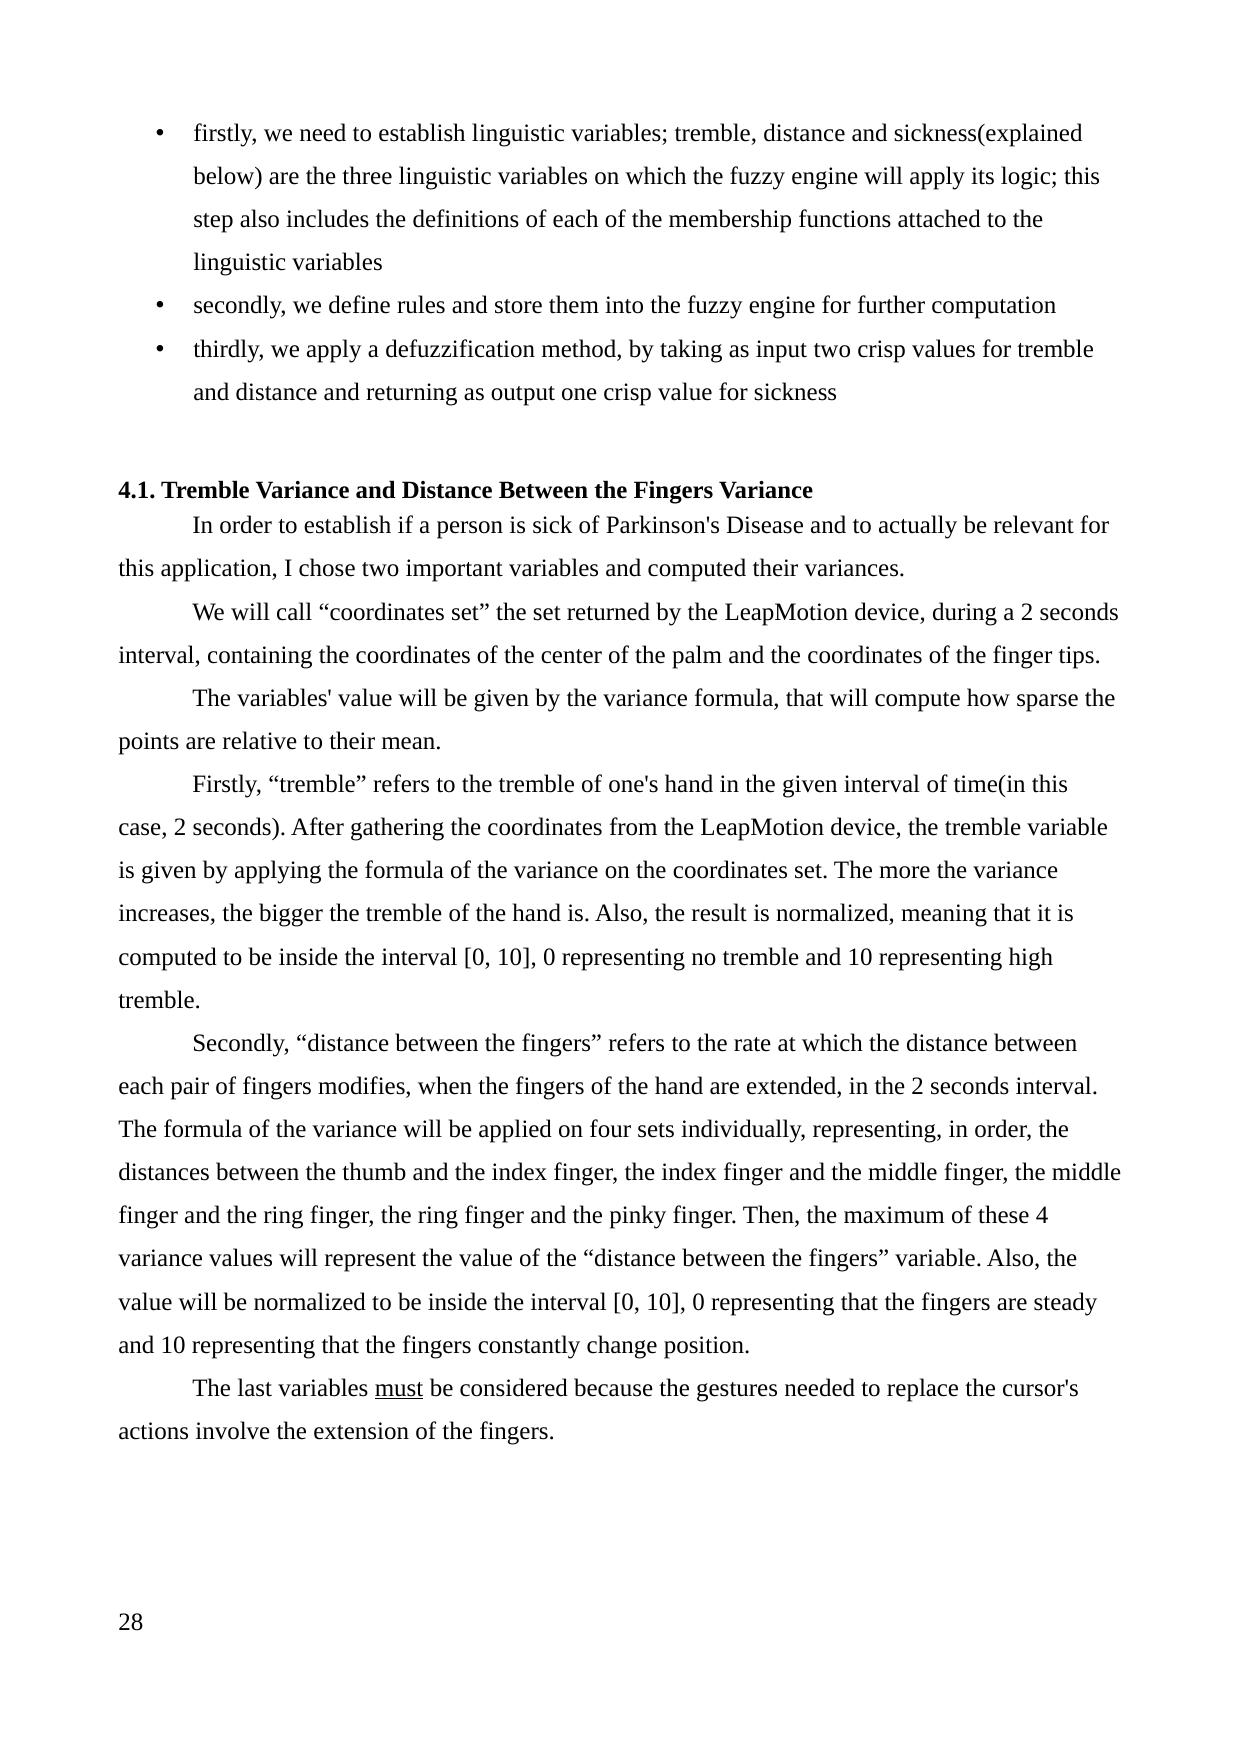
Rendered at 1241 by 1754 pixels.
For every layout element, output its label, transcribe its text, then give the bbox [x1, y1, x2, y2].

list secondly, we define rules and store them into the fuzzy engine for further computation [156, 291, 1122, 319]
list thirdly, we apply a defuzzification method, by taking as input two crisp values for tremble and distance and returning as output one crisp value for sickness [156, 334, 1122, 406]
text The variables' value will be given by the variance formula, that will compute how sparse the points are relative to their mean. [118, 683, 1122, 755]
subtitle 4.1. Tremble Variance and Distance Between the Fingers Variance [118, 476, 1122, 504]
text In order to establish if a person is sick of Parkinson's Disease and to actually be relevant for this application, I chose two important variables and computed their variances. [118, 510, 1122, 582]
list firstly, we need to establish linguistic variables; tremble, distance and sickness(explained below) are the three linguistic variables on which the fuzzy engine will apply its logic; this step also includes the definitions of each of the membership functions attached to the linguistic variables [156, 118, 1122, 276]
text Firstly, “tremble” refers to the tremble of one's hand in the given interval of time(in this case, 2 seconds). After gathering the coordinates from the LeapMotion device, the tremble variable is given by applying the formula of the variance on the coordinates set. The more the variance increases, the bigger the tremble of the hand is. Also, the result is normalized, meaning that it is computed to be inside the interval [0, 10], 0 representing no tremble and 10 representing high tremble. [118, 769, 1122, 1013]
text The last variables must be considered because the gestures needed to replace the cursor's actions involve the extension of the fingers. [118, 1373, 1122, 1445]
text We will call “coordinates set” the set returned by the LeapMotion device, during a 2 seconds interval, containing the coordinates of the center of the palm and the coordinates of the finger tips. [118, 597, 1122, 668]
text Secondly, “distance between the fingers” refers to the rate at which the distance between each pair of fingers modifies, when the fingers of the hand are extended, in the 2 seconds interval. The formula of the variance will be applied on four sets individually, representing, in order, the distances between the thumb and the index finger, the index finger and the middle finger, the middle finger and the ring finger, the ring finger and the pinky finger. Then, the maximum of these 4 variance values will represent the value of the “distance between the fingers” variable. Also, the value will be normalized to be inside the interval [0, 10], 0 representing that the fingers are steady and 10 representing that the fingers constantly change position. [118, 1028, 1122, 1358]
